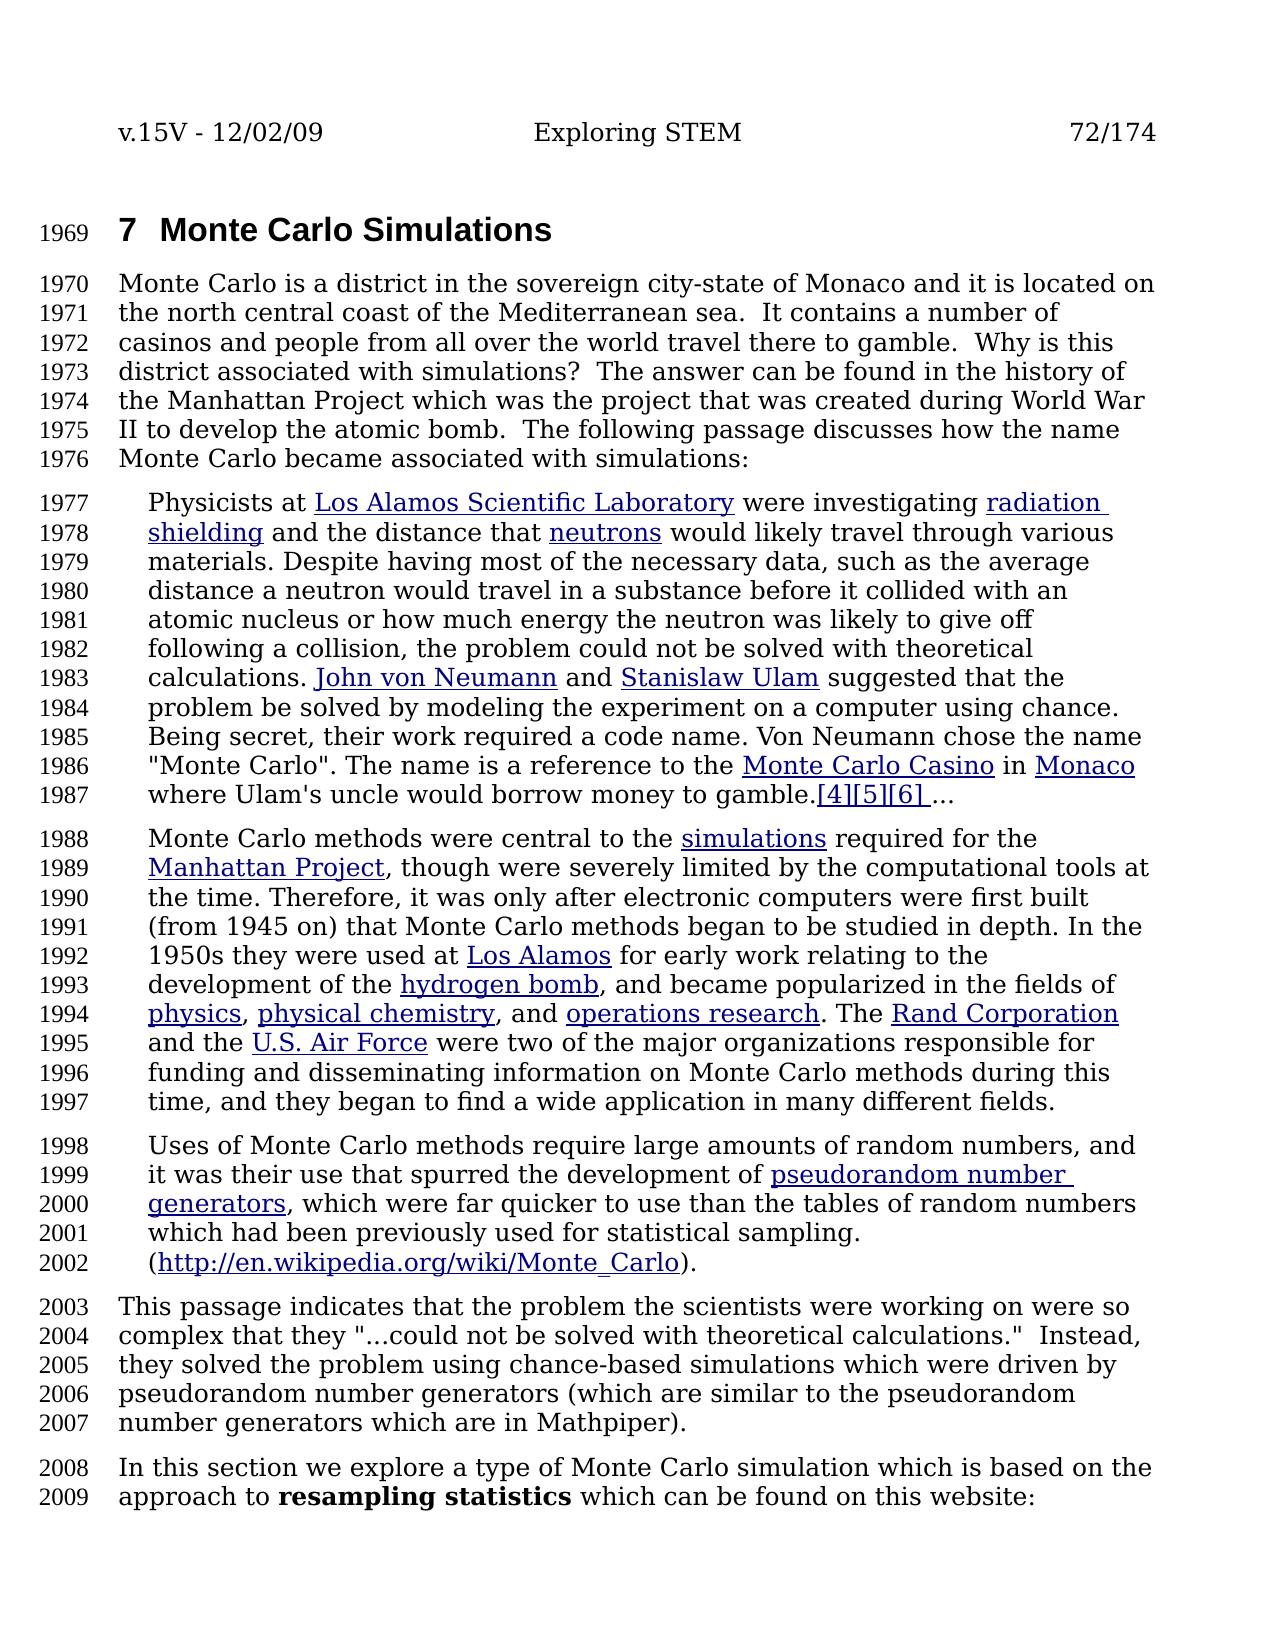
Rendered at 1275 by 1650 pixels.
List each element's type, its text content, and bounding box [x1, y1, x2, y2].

text In this section we explore a type of Monte Carlo simulation which is based on the approach to resampling statistics which can be found on this website: [118, 1453, 1157, 1511]
text Physicists at Los Alamos Scientific Laboratory were investigating radiation shielding and the distance that neutrons would likely travel through various materials. Despite having most of the necessary data, such as the average distance a neutron would travel in a substance before it collided with an atomic nucleus or how much energy the neutron was likely to give off following a collision, the problem could not be solved with theoretical calculations. John von Neumann and Stanislaw Ulam suggested that the problem be solved by modeling the experiment on a computer using chance. Being secret, their work required a code name. Von Neumann chose the name "Monte Carlo". The name is a reference to the Monte Carlo Casino in Monaco where Ulam's uncle would borrow money to gamble.[4][5][6] ... [148, 488, 1157, 809]
text Monte Carlo methods were central to the simulations required for the Manhattan Project, though were severely limited by the computational tools at the time. Therefore, it was only after electronic computers were first built (from 1945 on) that Monte Carlo methods began to be studied in depth. In the 1950s they were used at Los Alamos for early work relating to the development of the hydrogen bomb, and became popularized in the fields of physics, physical chemistry, and operations research. The Rand Corporation and the U.S. Air Force were two of the major organizations responsible for funding and disseminating information on Monte Carlo methods during this time, and they began to find a wide application in many different fields. [148, 824, 1157, 1116]
text This passage indicates that the problem the scientists were working on were so complex that they "...could not be solved with theoretical calculations." Instead, they solved the problem using chance-based simulations which were driven by pseudorandom number generators (which are similar to the pseudorandom number generators which are in Mathpiper). [118, 1292, 1157, 1438]
subtitle Monte Carlo Simulations [118, 210, 1157, 248]
text Monte Carlo is a district in the sovereign city-state of Monaco and it is located on the north central coast of the Mediterranean sea. It contains a number of casinos and people from all over the world travel there to gamble. Why is this district associated with simulations? The answer can be found in the history of the Manhattan Project which was the project that was created during World War II to develop the atomic bomb. The following passage discusses how the name Monte Carlo became associated with simulations: [118, 269, 1157, 473]
text Uses of Monte Carlo methods require large amounts of random numbers, and it was their use that spurred the development of pseudorandom number generators, which were far quicker to use than the tables of random numbers which had been previously used for statistical sampling. (http://en.wikipedia.org/wiki/Monte_Carlo). [148, 1131, 1157, 1277]
